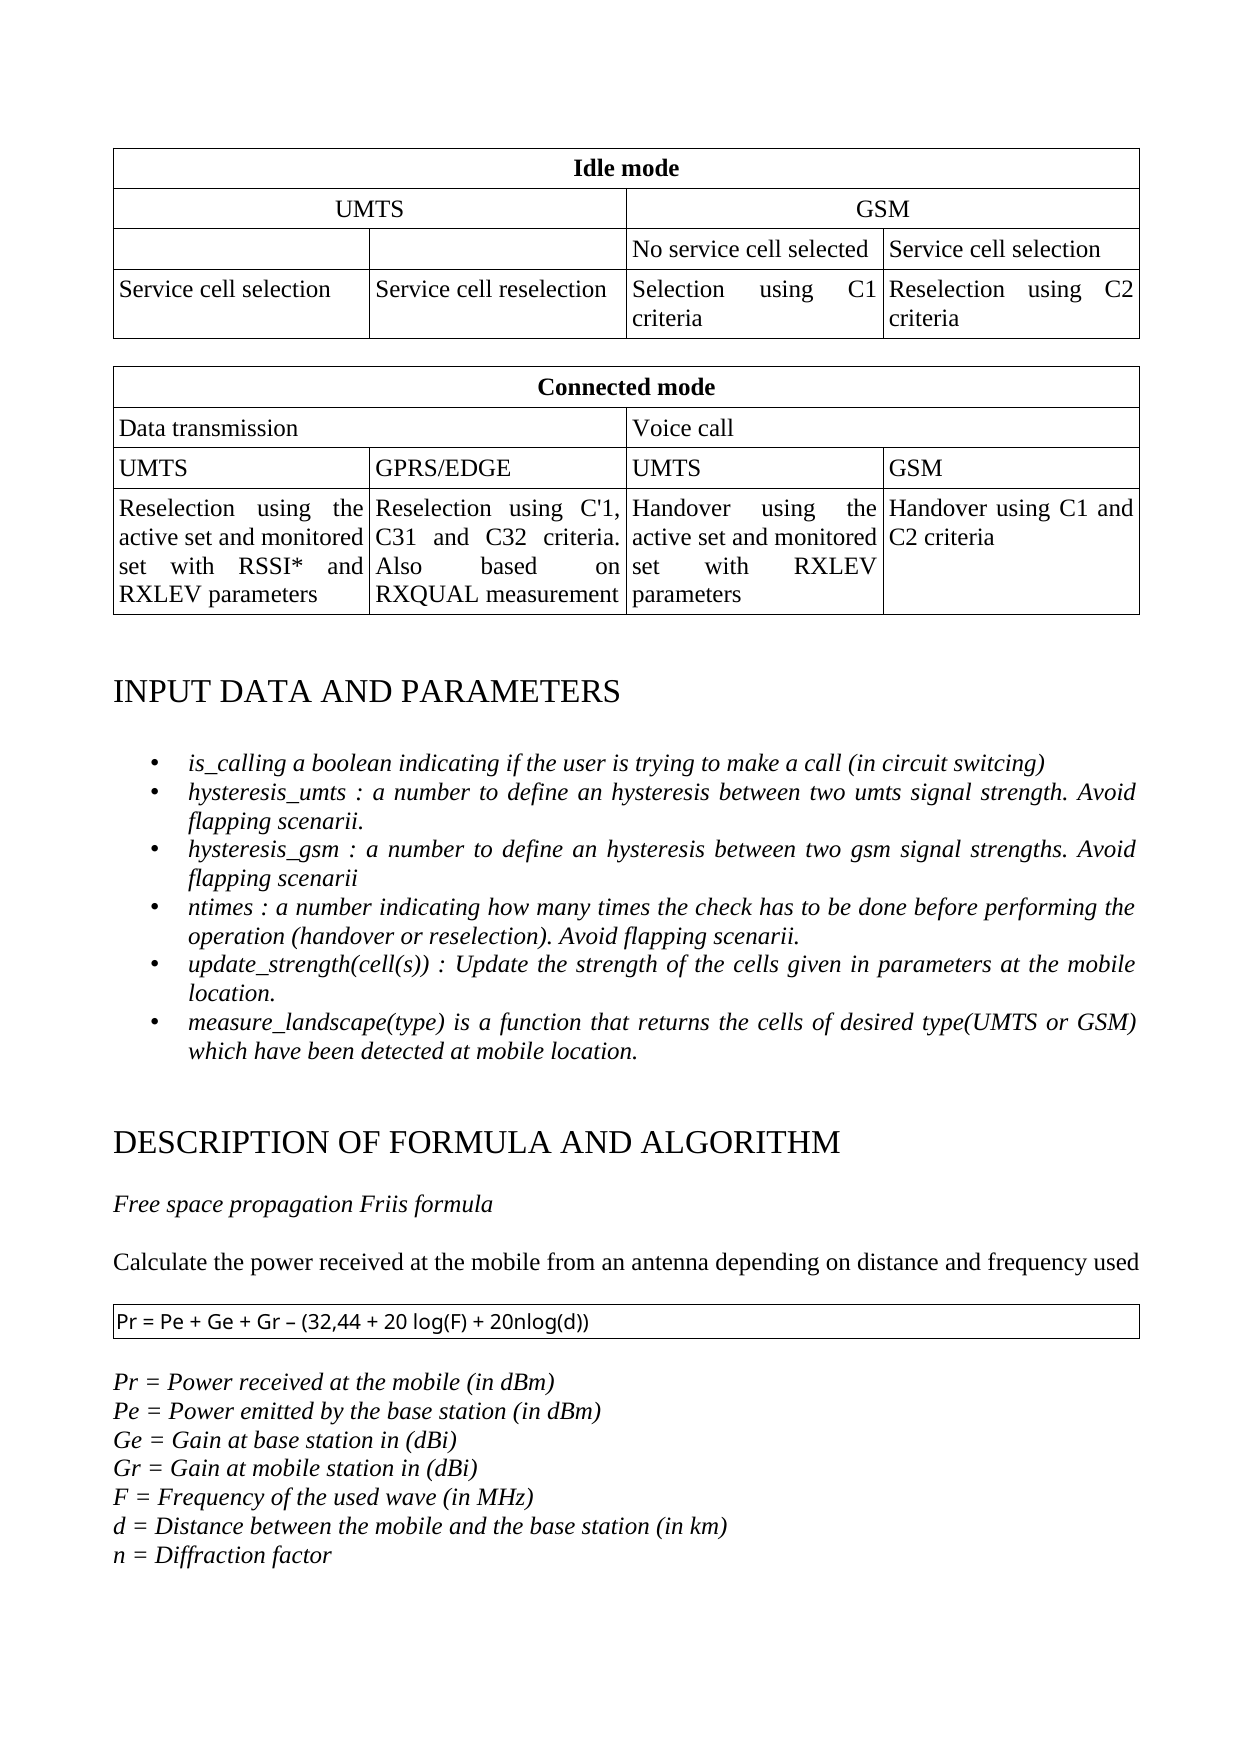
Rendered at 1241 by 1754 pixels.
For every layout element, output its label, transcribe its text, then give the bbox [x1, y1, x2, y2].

table_cell UMTS [627, 448, 883, 487]
table_header Idle mode [114, 149, 1139, 188]
list hysteresis_umts : a number to define an hysteresis between two umts signal strength. Avoid flapping scenarii. [150, 777, 1139, 834]
table_header Connected mode [114, 367, 1139, 407]
table_cell Handover using C1 and C2 criteria [884, 489, 1139, 614]
text Gr = Gain at mobile station in (dBi) [113, 1453, 1139, 1482]
table_cell Handover using the active set and monitored set with RXLEV parameters [627, 489, 883, 614]
subtitle DESCRIPTION OF FORMULA AND ALGORITHM [113, 1122, 1139, 1160]
table_cell Reselection using C'1, C31 and C32 criteria. Also based on RXQUAL measurement [370, 489, 626, 614]
text Pr = Pe + Ge + Gr – (32,44 + 20 log(F) + 20nlog(d)) [114, 1305, 1139, 1338]
text Pr = Power received at the mobile (in dBm) [113, 1367, 1139, 1396]
text Calculate the power received at the mobile from an antenna depending on distance and frequency used [113, 1247, 1139, 1275]
text n = Diffraction factor [113, 1540, 1139, 1568]
subtitle Free space propagation Friis formula [113, 1189, 1139, 1218]
subtitle INPUT DATA AND PARAMETERS [113, 672, 1139, 710]
table_cell [370, 229, 626, 268]
table_cell GSM [884, 448, 1139, 487]
text F = Frequency of the used wave (in MHz) [113, 1482, 1139, 1511]
list update_strength(cell(s)) : Update the strength of the cells given in parameters at the mobile location. [150, 949, 1139, 1007]
table_cell Reselection using C2 criteria [884, 270, 1139, 338]
table_cell Service cell reselection [370, 270, 626, 338]
list is_calling a boolean indicating if the user is trying to make a call (in circuit switcing) [150, 748, 1139, 777]
list measure_landscape(type) is a function that returns the cells of desired type(UMTS or GSM) which have been detected at mobile location. [150, 1007, 1139, 1064]
table_cell No service cell selected [627, 229, 883, 268]
table_cell [114, 229, 369, 268]
table_cell Service cell selection [114, 270, 369, 338]
table_cell Reselection using the active set and monitored set with RSSI* and RXLEV parameters [114, 489, 369, 614]
table_cell UMTS [114, 448, 369, 487]
table_cell Data transmission [114, 408, 626, 447]
table_cell Voice call [627, 408, 1139, 447]
list ntimes : a number indicating how many times the check has to be done before performing the operation (handover or reselection). Avoid flapping scenarii. [150, 892, 1139, 949]
table_cell Service cell selection [884, 229, 1139, 268]
text Pe = Power emitted by the base station (in dBm) [113, 1396, 1139, 1425]
table_cell GPRS/EDGE [370, 448, 626, 487]
table_cell Selection using C1 criteria [627, 270, 883, 338]
text Ge = Gain at base station in (dBi) [113, 1425, 1139, 1453]
table_cell GSM [627, 189, 1139, 228]
list hysteresis_gsm : a number to define an hysteresis between two gsm signal strengths. Avoid flapping scenarii [150, 834, 1139, 892]
table_cell UMTS [114, 189, 626, 228]
text d = Distance between the mobile and the base station (in km) [113, 1511, 1139, 1540]
